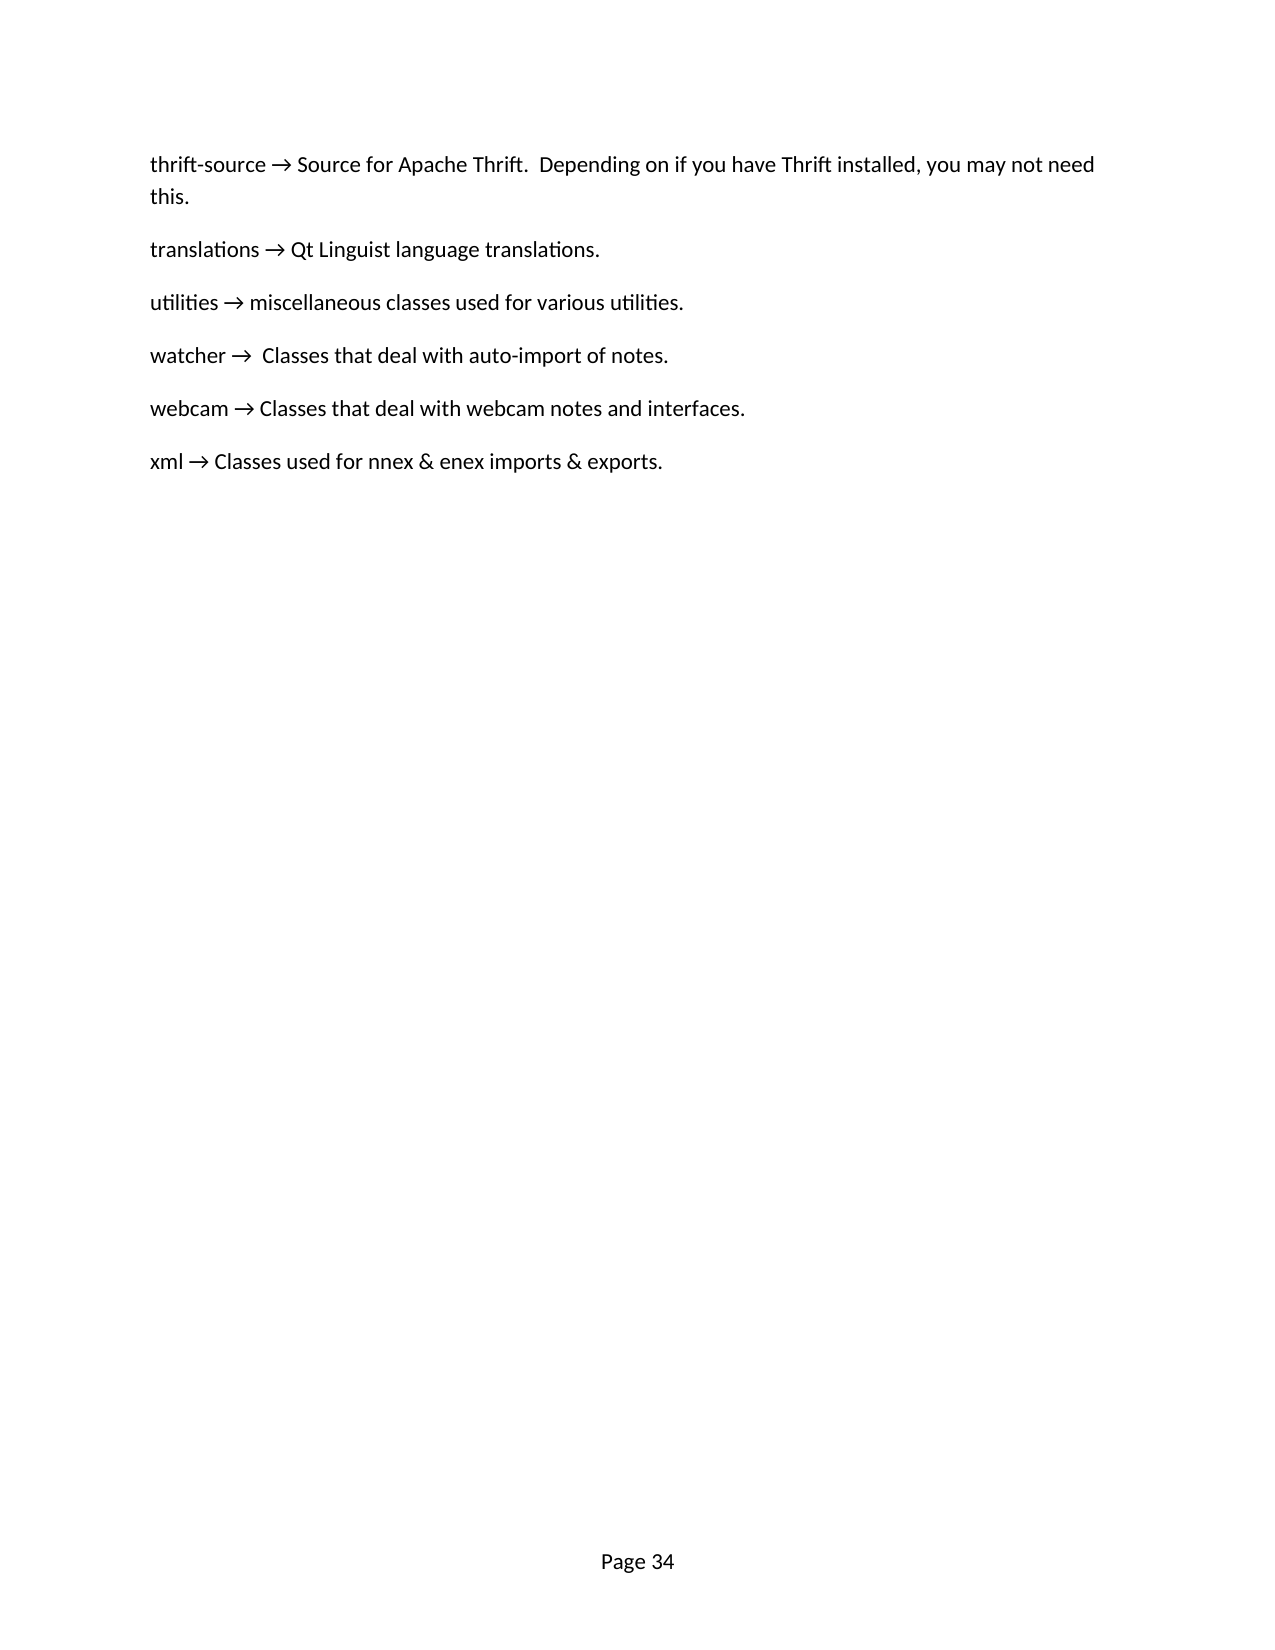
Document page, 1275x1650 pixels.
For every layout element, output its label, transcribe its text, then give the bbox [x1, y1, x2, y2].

text xml → Classes used for nnex & enex imports & exports. [150, 447, 1125, 475]
text translations → Qt Linguist language translations. [150, 235, 1125, 263]
text watcher → Classes that deal with auto-import of notes. [150, 341, 1125, 369]
text thrift-source → Source for Apache Thrift. Depending on if you have Thrift installed, you may not need this. [150, 150, 1125, 210]
text webcam → Classes that deal with webcam notes and interfaces. [150, 394, 1125, 422]
text utilities → miscellaneous classes used for various utilities. [150, 288, 1125, 316]
